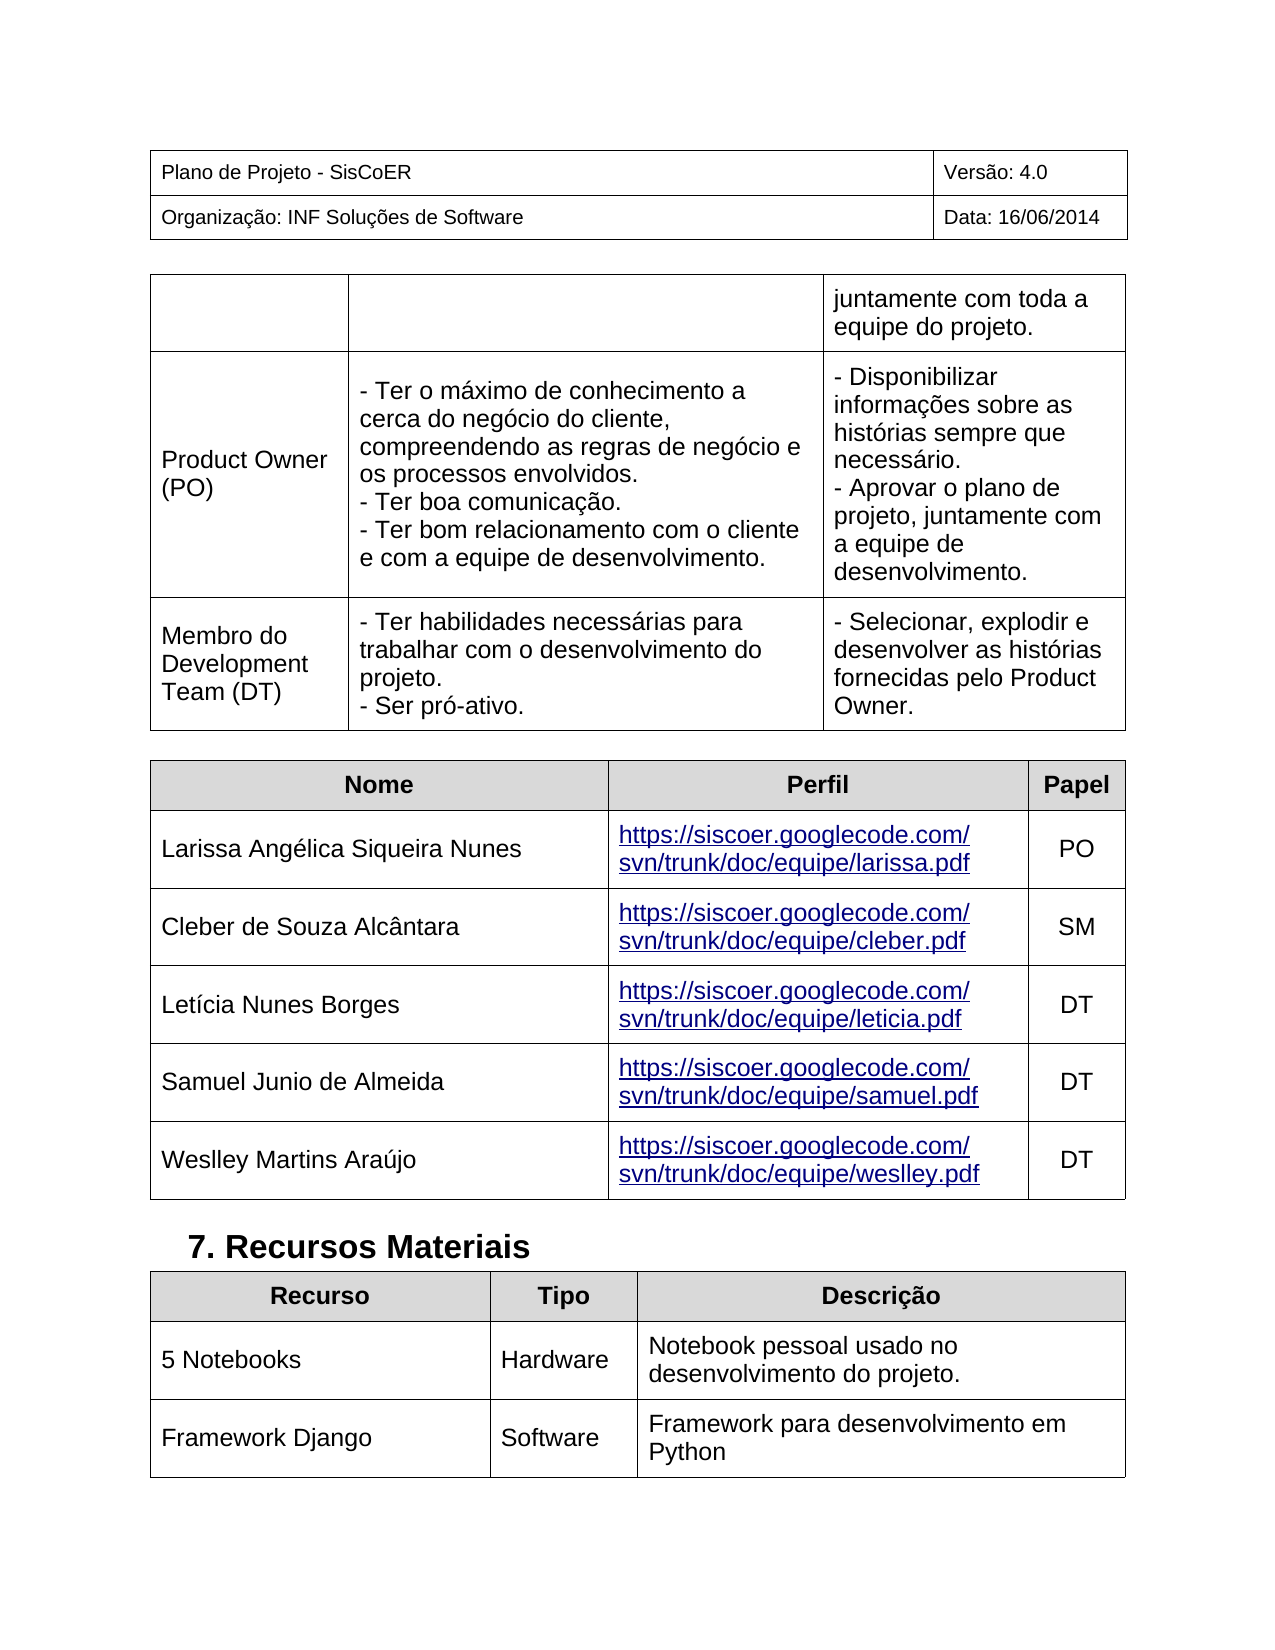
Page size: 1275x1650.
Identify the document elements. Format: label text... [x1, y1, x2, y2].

table_cell - Ter habilidades necessárias para trabalhar com o desenvolvimento do projeto. - Ser pró-ativo. [349, 598, 823, 730]
table_cell Framework para desenvolvimento em Python [638, 1400, 1125, 1477]
table_cell Product Owner (PO) [151, 352, 348, 597]
table_cell [151, 275, 348, 351]
table_cell Membro do Development Team (DT) [151, 598, 348, 730]
table_cell Samuel Junio de Almeida [151, 1044, 608, 1121]
table_cell - Disponibilizar informações sobre as histórias sempre que necessário. - Aprovar o plano de projeto, juntamente com a equipe de desenvolvimento. [824, 352, 1125, 597]
table_header Papel [1029, 761, 1125, 810]
table_cell Cleber de Souza Alcântara [151, 889, 608, 965]
table_header Recurso [151, 1272, 490, 1321]
table_cell DT [1029, 966, 1125, 1043]
table_cell https://siscoer.googlecode.com/svn/trunk/doc/equipe/samuel.pdf [609, 1044, 1028, 1121]
list Recursos Materiais [187, 1228, 1125, 1266]
table_cell juntamente com toda a equipe do projeto. [824, 275, 1125, 351]
table_header Nome [151, 761, 608, 810]
table_cell DT [1029, 1122, 1125, 1199]
table_cell Hardware [491, 1322, 637, 1399]
table_cell https://siscoer.googlecode.com/svn/trunk/doc/equipe/cleber.pdf [609, 889, 1028, 965]
table_cell [349, 275, 823, 351]
table_cell Larissa Angélica Siqueira Nunes [151, 811, 608, 888]
table_cell https://siscoer.googlecode.com/svn/trunk/doc/equipe/weslley.pdf [609, 1122, 1028, 1199]
table_header Descrição [638, 1272, 1125, 1321]
table_cell PO [1029, 811, 1125, 888]
table_header Tipo [491, 1272, 637, 1321]
table_cell 5 Notebooks [151, 1322, 490, 1399]
table_cell Framework Django [151, 1400, 490, 1477]
table_header Perfil [609, 761, 1028, 810]
table_cell Weslley Martins Araújo [151, 1122, 608, 1199]
table_cell DT [1029, 1044, 1125, 1121]
table_cell Software [491, 1400, 637, 1477]
table_cell - Selecionar, explodir e desenvolver as histórias fornecidas pelo Product Owner. [824, 598, 1125, 730]
table_cell - Ter o máximo de conhecimento a cerca do negócio do cliente, compreendendo as regras de negócio e os processos envolvidos. - Ter boa comunicação. - Ter bom relacionamento com o cliente e com a equipe de desenvolvimento. [349, 352, 823, 597]
table_cell https://siscoer.googlecode.com/svn/trunk/doc/equipe/leticia.pdf [609, 966, 1028, 1043]
table_cell https://siscoer.googlecode.com/svn/trunk/doc/equipe/larissa.pdf [609, 811, 1028, 888]
table_cell Notebook pessoal usado no desenvolvimento do projeto. [638, 1322, 1125, 1399]
table_cell SM [1029, 889, 1125, 965]
table_cell Letícia Nunes Borges [151, 966, 608, 1043]
